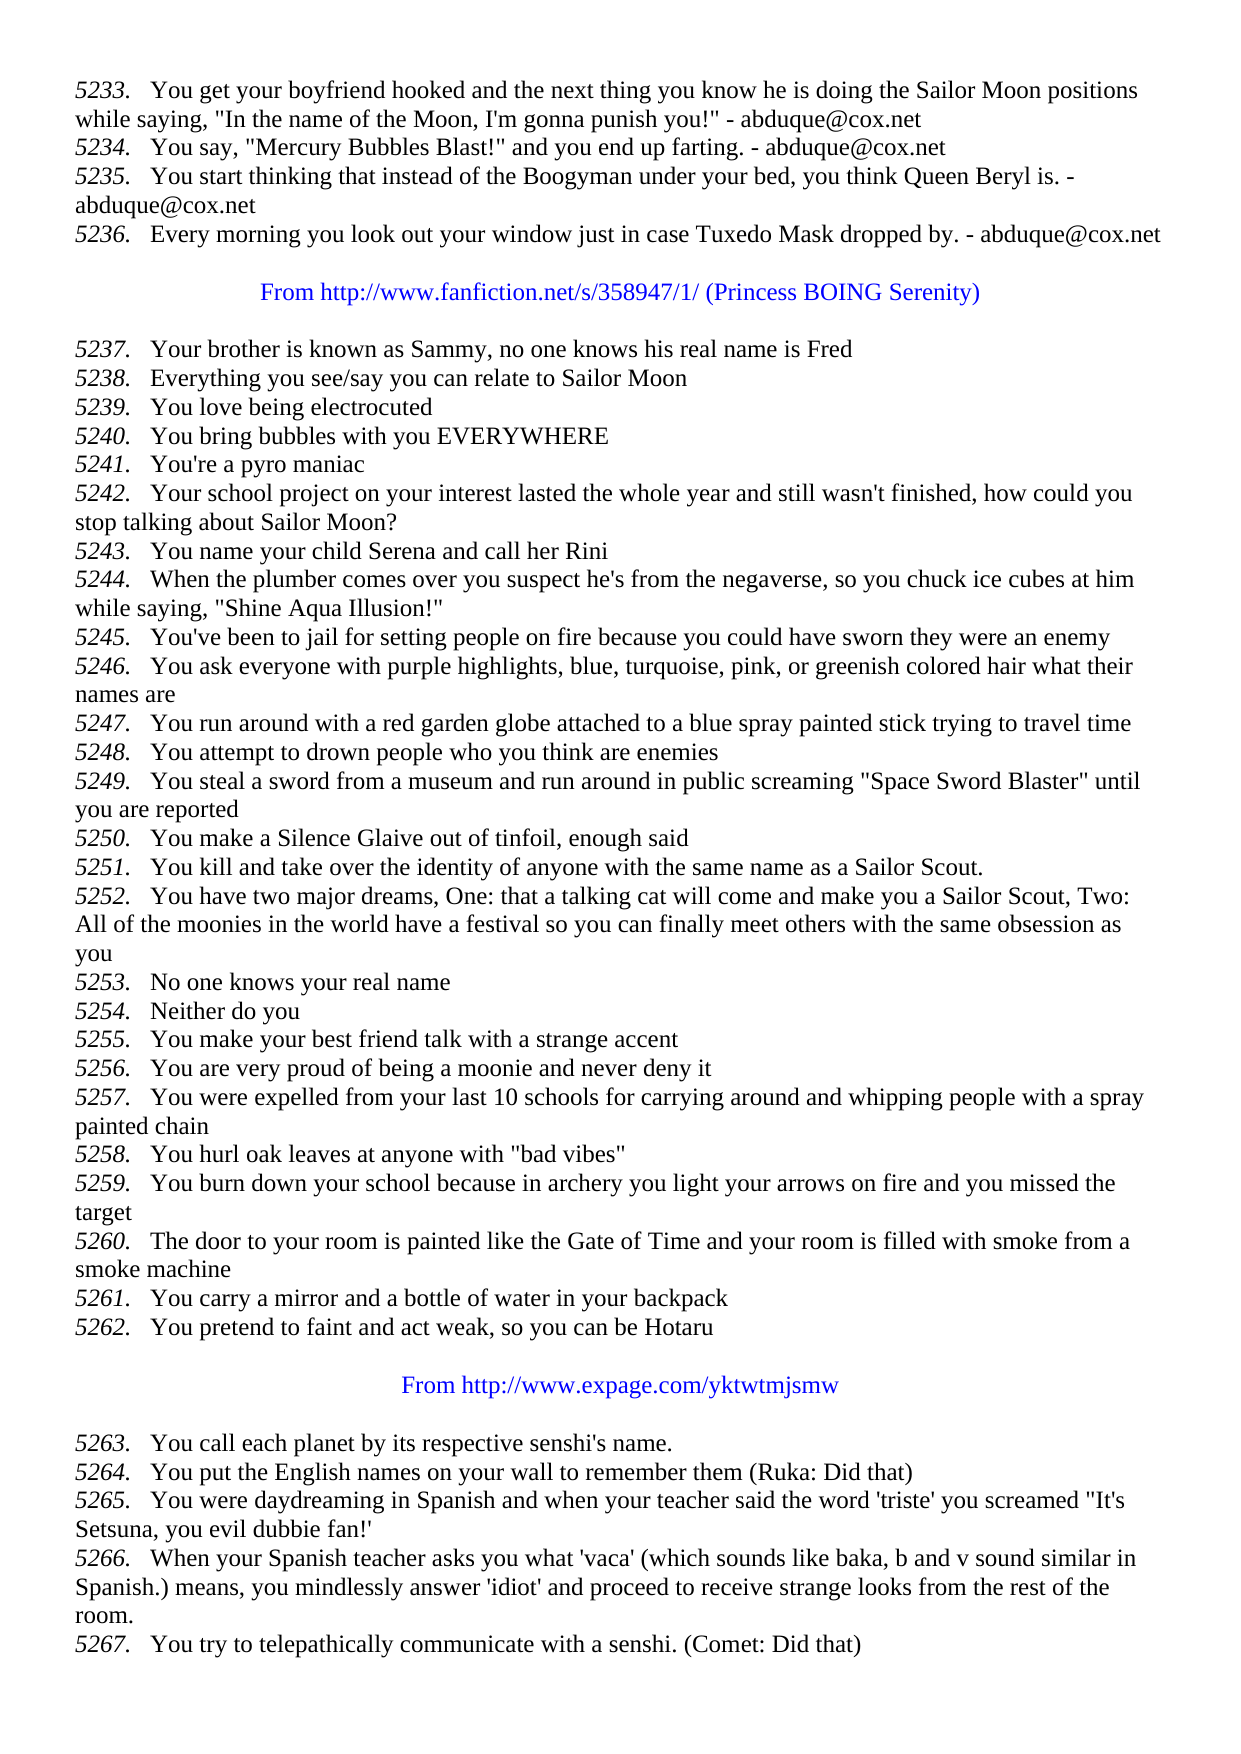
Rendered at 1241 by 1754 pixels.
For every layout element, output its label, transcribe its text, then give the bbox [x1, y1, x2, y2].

list Every morning you look out your window just in case Tuxedo Mask dropped by. - abduque@cox.net [75, 219, 1165, 247]
list You kill and take over the identity of anyone with the same name as a Sailor Scout. [75, 852, 1165, 881]
list You steal a sword from a museum and run around in public screaming "Space Sword Blaster" until you are reported [75, 766, 1165, 823]
list When the plumber comes over you suspect he's from the negaverse, so you chuck ice cubes at him while saying, "Shine Aqua Illusion!" [75, 564, 1165, 622]
list You burn down your school because in archery you light your arrows on fire and you missed the target [75, 1168, 1165, 1226]
list You carry a mirror and a bottle of water in your backpack [75, 1283, 1165, 1312]
list No one knows your real name [75, 967, 1165, 996]
text From http://www.expage.com/yktwtmjsmw [75, 1370, 1165, 1399]
list You love being electrocuted [75, 392, 1165, 421]
list When your Spanish teacher asks you what 'vaca' (which sounds like baka, b and v sound similar in Spanish.) means, you mindlessly answer 'idiot' and proceed to receive strange looks from the rest of the room. [75, 1543, 1165, 1629]
list You have two major dreams, One: that a talking cat will come and make you a Sailor Scout, Two: All of the moonies in the world have a festival so you can finally meet others with the same obsession as you [75, 881, 1165, 967]
text From http://www.fanfiction.net/s/358947/1/ (Princess BOING Serenity) [75, 277, 1165, 305]
list Your brother is known as Sammy, no one knows his real name is Fred [75, 334, 1165, 363]
list You get your boyfriend hooked and the next thing you know he is doing the Sailor Moon positions while saying, "In the name of the Moon, I'm gonna punish you!" - abduque@cox.net [75, 75, 1165, 132]
list You're a pyro maniac [75, 449, 1165, 478]
list The door to your room is painted like the Gate of Time and your room is filled with smoke from a smoke machine [75, 1226, 1165, 1283]
list You ask everyone with purple highlights, blue, turquoise, pink, or greenish colored hair what their names are [75, 651, 1165, 708]
list You put the English names on your wall to remember them (Ruka: Did that) [75, 1457, 1165, 1485]
list You were daydreaming in Spanish and when your teacher said the word 'triste' you screamed "It's Setsuna, you evil dubbie fan!' [75, 1485, 1165, 1543]
list You pretend to faint and act weak, so you can be Hotaru [75, 1312, 1165, 1341]
list You were expelled from your last 10 schools for carrying around and whipping people with a spray painted chain [75, 1082, 1165, 1139]
list You run around with a red garden globe attached to a blue spray painted stick trying to travel time [75, 708, 1165, 737]
list You call each planet by its respective senshi's name. [75, 1428, 1165, 1457]
list Your school project on your interest lasted the whole year and still wasn't finished, how could you stop talking about Sailor Moon? [75, 478, 1165, 536]
list You've been to jail for setting people on fire because you could have sworn they were an enemy [75, 622, 1165, 651]
list You attempt to drown people who you think are enemies [75, 737, 1165, 766]
list You make a Silence Glaive out of tinfoil, enough said [75, 823, 1165, 852]
list You hurl oak leaves at anyone with "bad vibes" [75, 1139, 1165, 1168]
list You make your best friend talk with a strange accent [75, 1024, 1165, 1053]
list You start thinking that instead of the Boogyman under your bed, you think Queen Beryl is. - abduque@cox.net [75, 161, 1165, 219]
list Everything you see/say you can relate to Sailor Moon [75, 363, 1165, 392]
list You say, "Mercury Bubbles Blast!" and you end up farting. - abduque@cox.net [75, 132, 1165, 161]
list You are very proud of being a moonie and never deny it [75, 1053, 1165, 1082]
list You bring bubbles with you EVERYWHERE [75, 421, 1165, 449]
list You name your child Serena and call her Rini [75, 536, 1165, 564]
list Neither do you [75, 996, 1165, 1024]
list You try to telepathically communicate with a senshi. (Comet: Did that) [75, 1629, 1165, 1658]
